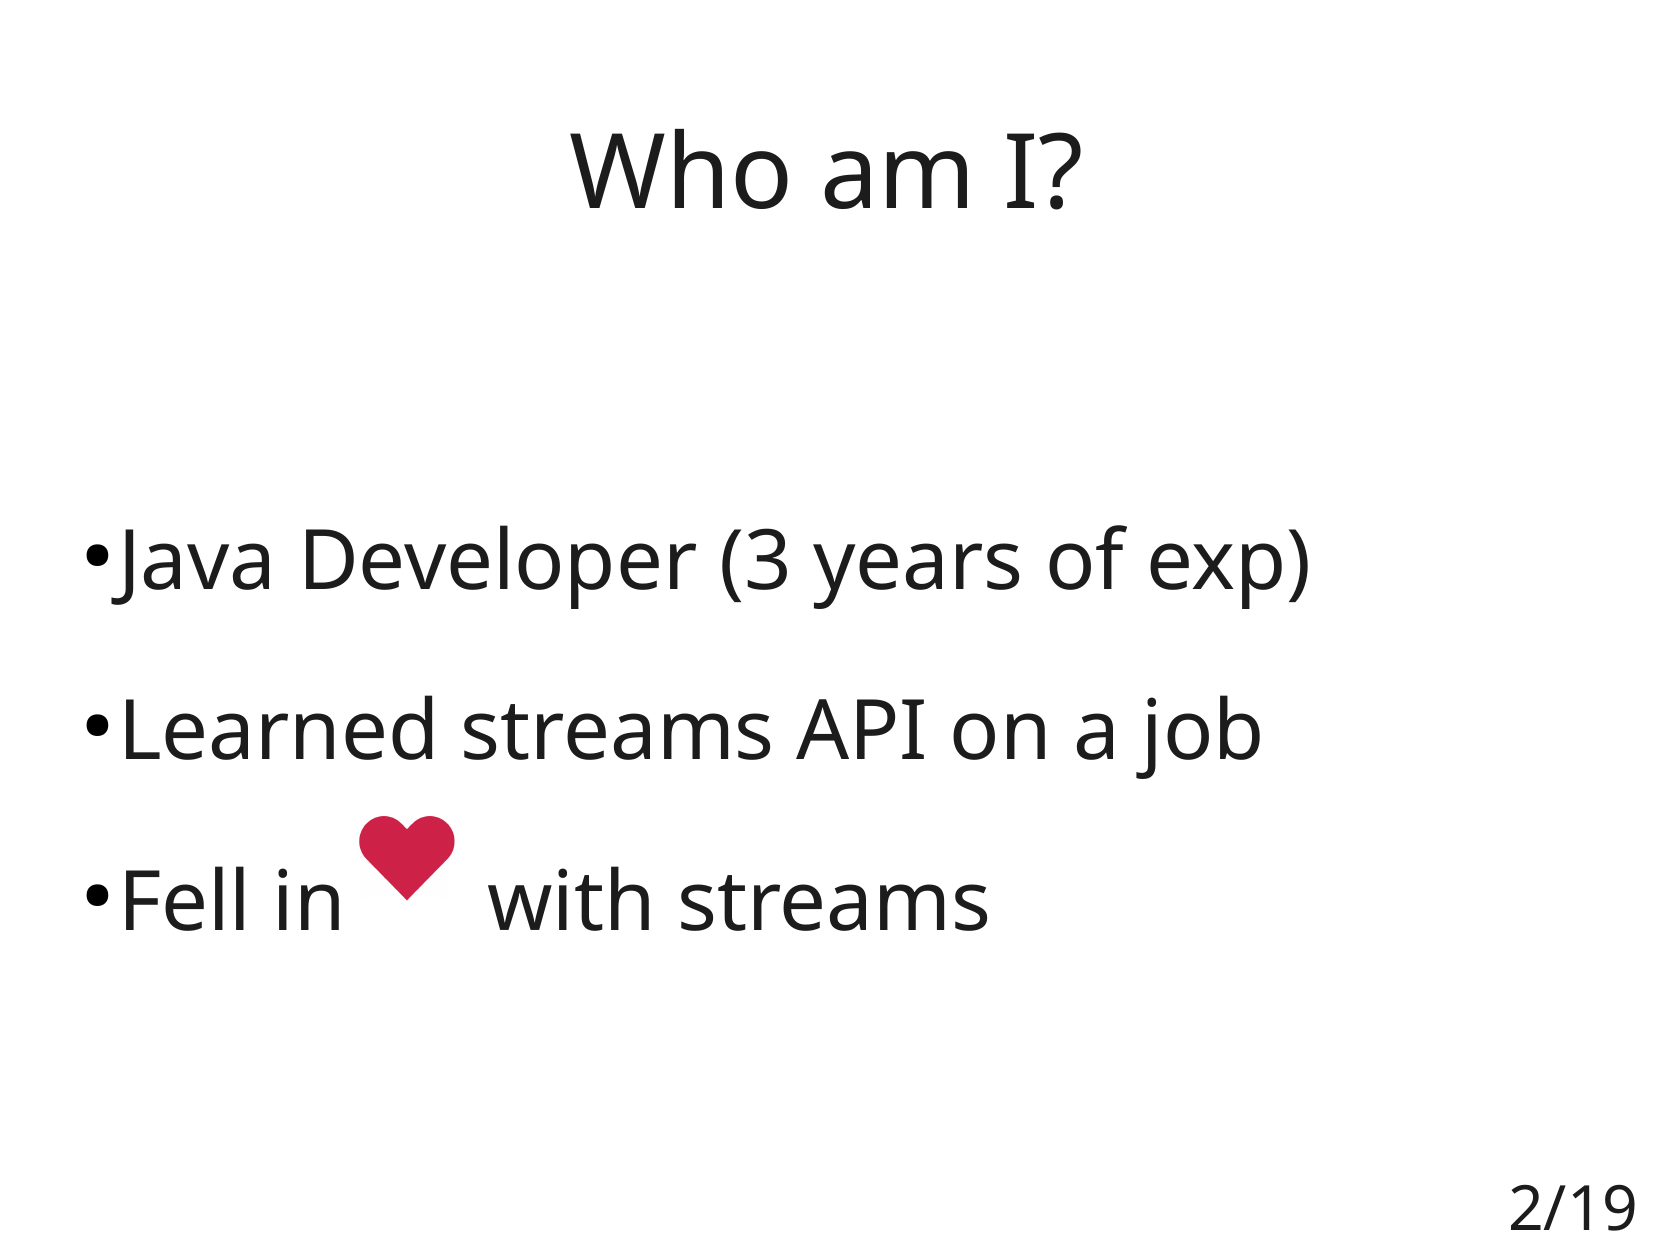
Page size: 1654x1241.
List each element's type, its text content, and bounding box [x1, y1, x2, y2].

text_box <numer>/19 [1071, 1155, 1654, 1241]
title Who am I? [82, 64, 1571, 272]
subtitle Java Developer (3 years of exp) Learned streams API on a job Fell in with streams [82, 290, 1571, 1109]
picture [358, 814, 455, 902]
